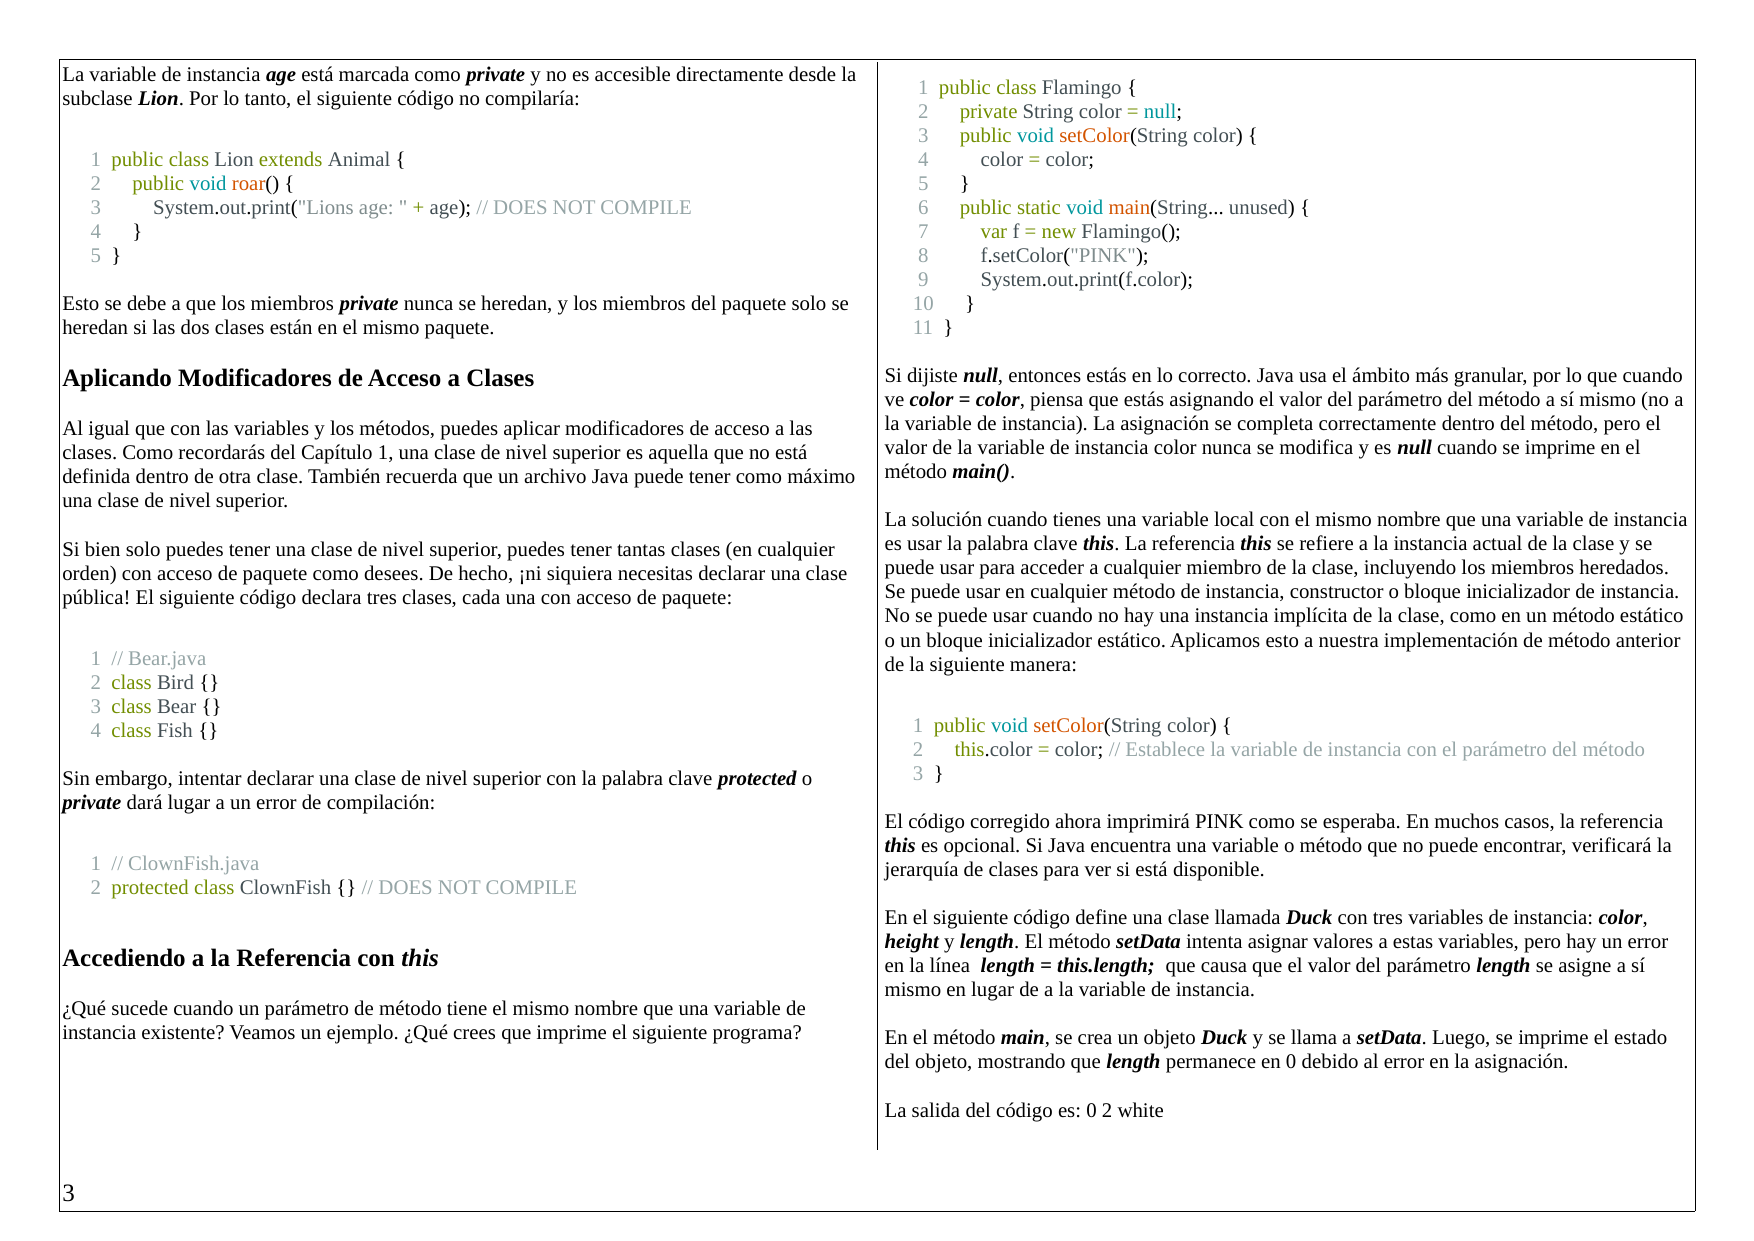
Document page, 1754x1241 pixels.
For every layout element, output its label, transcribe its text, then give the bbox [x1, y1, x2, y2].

text ¿Qué sucede cuando un parámetro de método tiene el mismo nombre que una variable de instancia existente? Veamos un ejemplo. ¿Qué crees que imprime el siguiente programa? [62, 996, 869, 1044]
text Aplicando Modificadores de Acceso a Clases [62, 363, 869, 392]
text La variable de instancia age está marcada como private y no es accesible directamente desde la subclase Lion. Por lo tanto, el siguiente código no compilaría: [62, 62, 869, 110]
text Si bien solo puedes tener una clase de nivel superior, puedes tener tantas clases (en cualquier orden) con acceso de paquete como desees. De hecho, ¡ni siquiera necesitas declarar una clase pública! El siguiente código declara tres clases, cada una con acceso de paquete: [62, 537, 869, 609]
text En el siguiente código define una clase llamada Duck con tres variables de instancia: color, height y length. El método setData intenta asignar valores a estas variables, pero hay un error en la línea length = this.length; que causa que el valor del parámetro length se asigne a sí mismo en lugar de a la variable de instancia. [884, 905, 1692, 1001]
text En el método main, se crea un objeto Duck y se llama a setData. Luego, se imprime el estado del objeto, mostrando que length permanece en 0 debido al error en la asignación. [884, 1025, 1692, 1073]
text Si dijiste null, entonces estás en lo correcto. Java usa el ámbito más granular, por lo que cuando ve color = color, piensa que estás asignando el valor del parámetro del método a sí mismo (no a la variable de instancia). La asignación se completa correctamente dentro del método, pero el valor de la variable de instancia color nunca se modifica y es null cuando se imprime en el método main(). [884, 363, 1692, 483]
text Al igual que con las variables y los métodos, puedes aplicar modificadores de acceso a las clases. Como recordarás del Capítulo 1, una clase de nivel superior es aquella que no está definida dentro de otra clase. También recuerda que un archivo Java puede tener como máximo una clase de nivel superior. [62, 416, 869, 512]
text Accediendo a la Referencia con this [62, 943, 869, 972]
text Esto se debe a que los miembros private nunca se heredan, y los miembros del paquete solo se heredan si las dos clases están en el mismo paquete. [62, 291, 869, 339]
text La solución cuando tienes una variable local con el mismo nombre que una variable de instancia es usar la palabra clave this. La referencia this se refiere a la instancia actual de la clase y se puede usar para acceder a cualquier miembro de la clase, incluyendo los miembros heredados. Se puede usar en cualquier método de instancia, constructor o bloque inicializador de instancia. No se puede usar cuando no hay una instancia implícita de la clase, como en un método estático o un bloque inicializador estático. Aplicamos esto a nuestra implementación de método anterior de la siguiente manera: [884, 507, 1692, 676]
text La salida del código es: 0 2 white [884, 1097, 1692, 1122]
text Sin embargo, intentar declarar una clase de nivel superior con la palabra clave protected o private dará lugar a un error de compilación: [62, 766, 869, 814]
text El código corregido ahora imprimirá PINK como se esperaba. En muchos casos, la referencia this es opcional. Si Java encuentra una variable o método que no puede encontrar, verificará la jerarquía de clases para ver si está disponible. [884, 809, 1692, 881]
